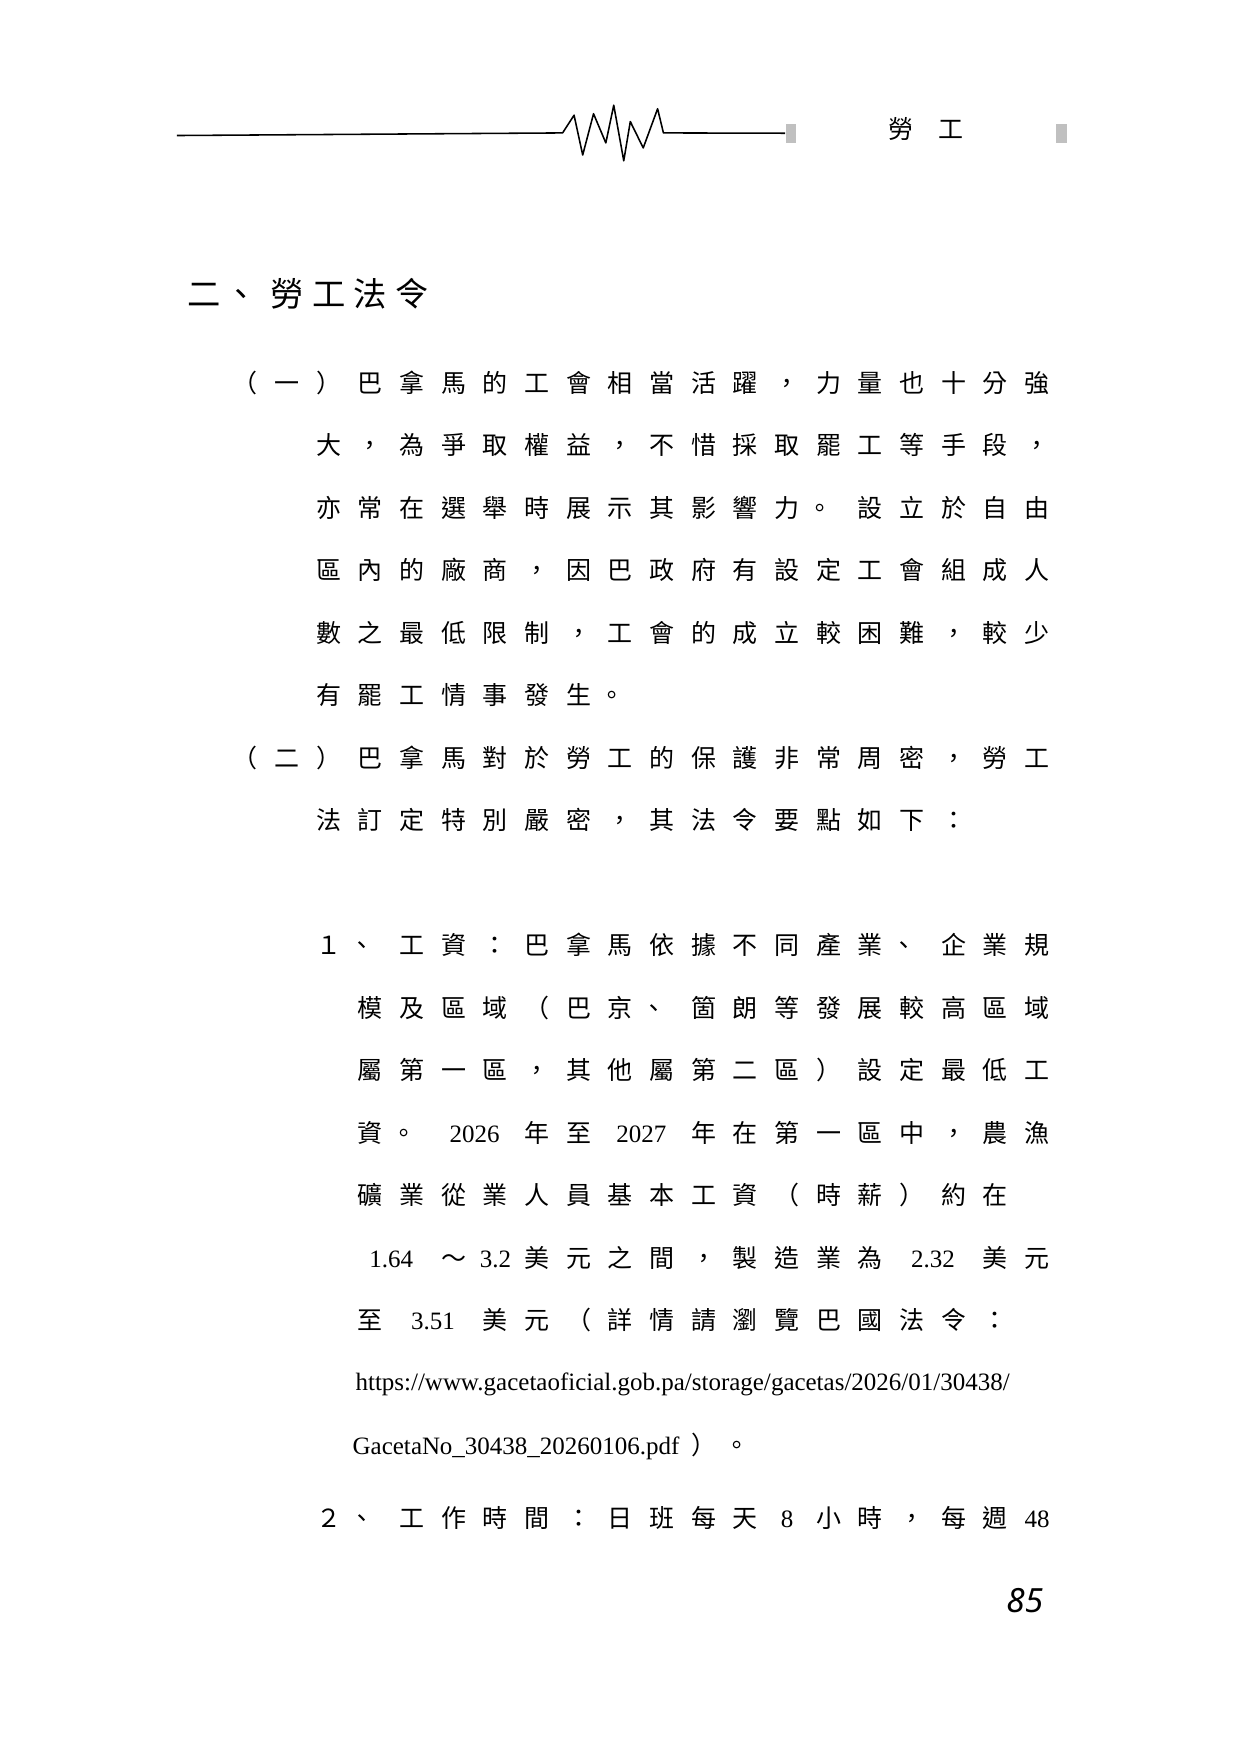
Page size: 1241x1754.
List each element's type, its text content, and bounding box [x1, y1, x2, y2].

text １、工資：巴拿馬依據不同產業、企業規模及區域（巴京、箇朗等發展較高區域屬第一區，其他屬第二區）設定最低工資。2026年至2027年在第一區中，農漁礦業從業人員基本工資（時薪）約在1.64～3.2美元之間，製造業為2.32美元至3.51美元（詳情請瀏覽巴國法令：https://www.gacetaoficial.gob.pa/storage/gacetas/2026/01/30438/GacetaNo_30438_20260106.pdf）。 [281, 902, 1058, 1464]
text 二、勞工法令 [183, 250, 1058, 313]
text ２、工作時間：日班每天8小時，每週48 [281, 1464, 1058, 1527]
text （二）巴拿馬對於勞工的保護非常周密，勞工法訂定特別嚴密，其法令要點如下： [207, 714, 1058, 839]
text （一）巴拿馬的工會相當活躍，力量也十分強大，為爭取權益，不惜採取罷工等手段，亦常在選舉時展示其影響力。設立於自由區內的廠商，因巴政府有設定工會組成人數之最低限制，工會的成立較困難，較少有罷工情事發生。 [207, 339, 1058, 714]
